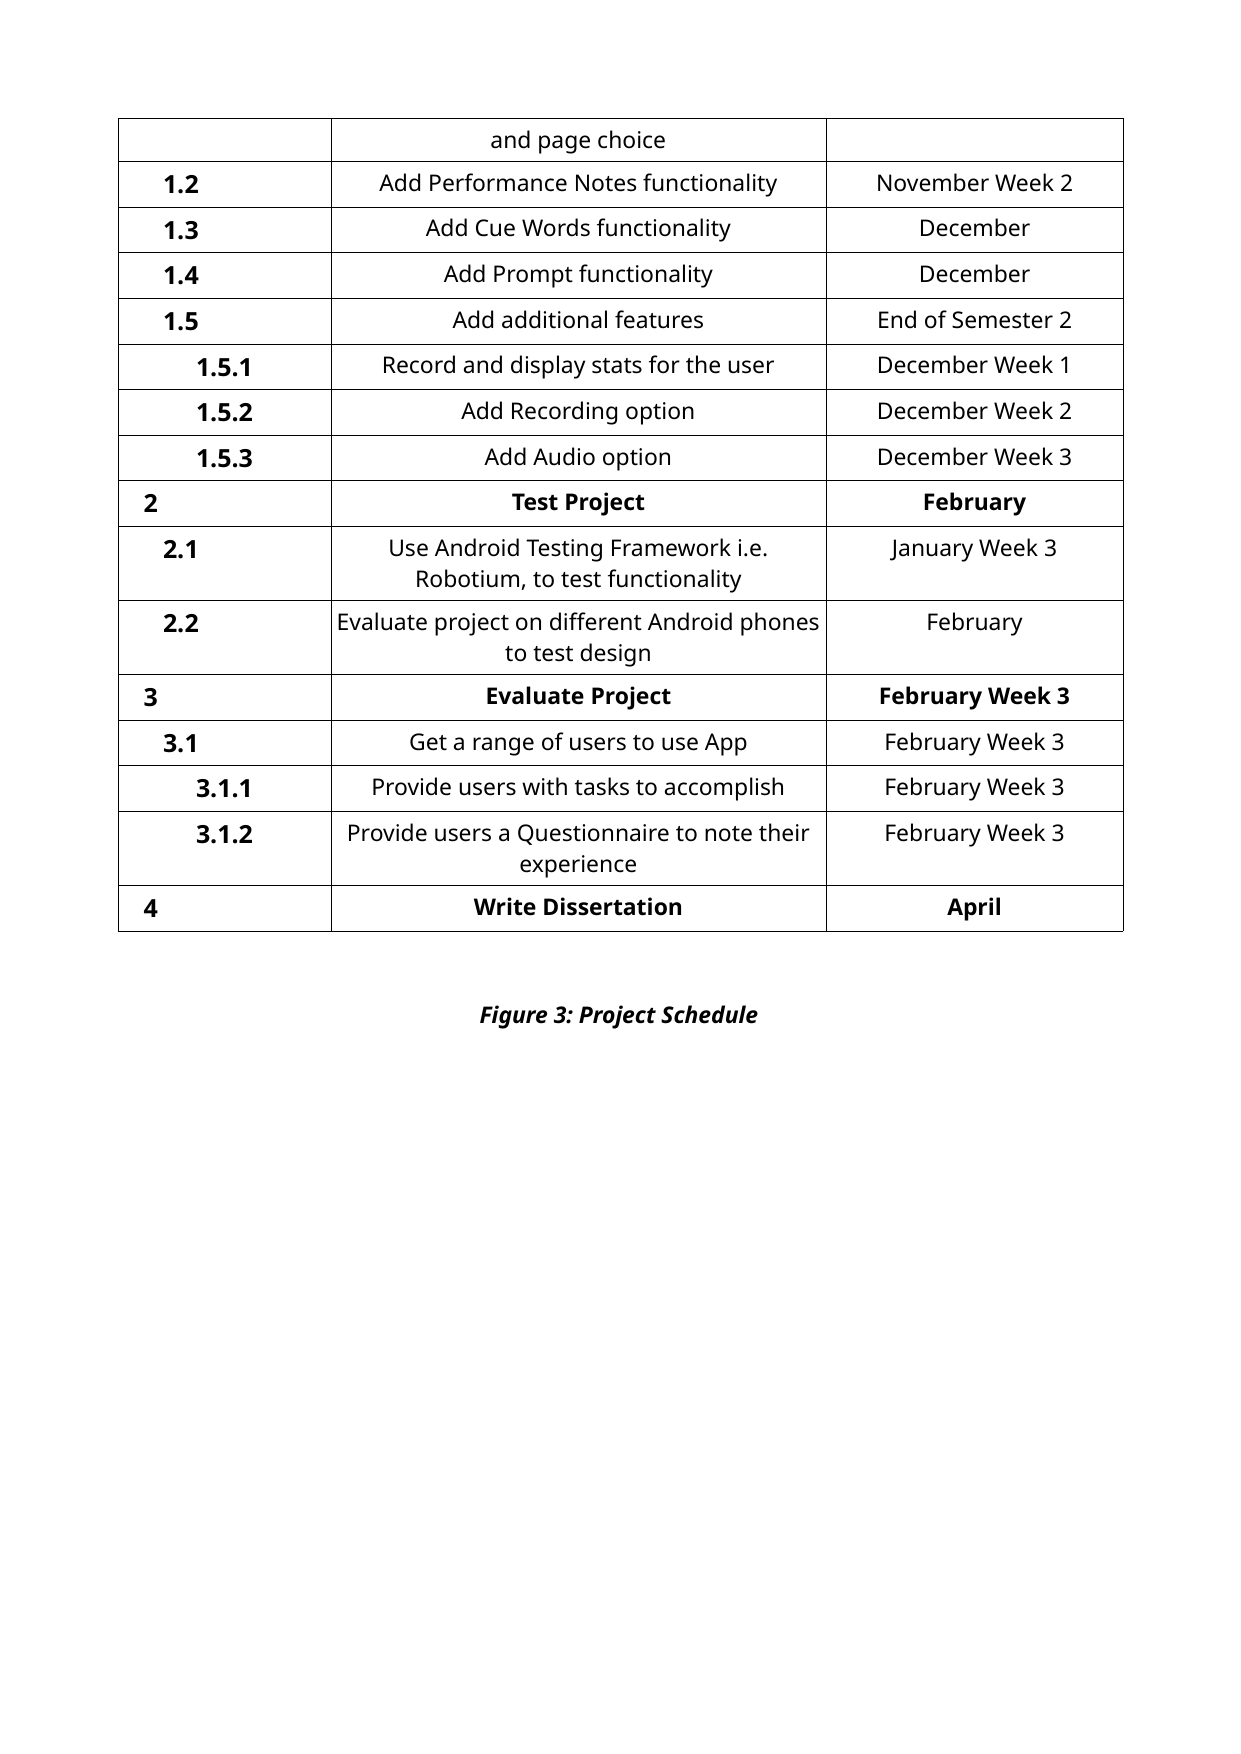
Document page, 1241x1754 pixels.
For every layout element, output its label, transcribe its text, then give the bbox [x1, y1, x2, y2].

table_cell 2.1 [119, 527, 331, 600]
table_cell and page choice [332, 119, 826, 161]
table_cell Add additional features [332, 299, 826, 343]
table_cell December [827, 253, 1123, 298]
text Figure 3: Project Schedule [118, 999, 1122, 1030]
table_cell Provide users with tasks to accomplish [332, 766, 826, 811]
table_cell 1.4 [119, 253, 331, 298]
table_cell February Week 3 [827, 721, 1123, 765]
table_cell 3.1 [119, 721, 331, 765]
table_cell February [827, 481, 1123, 526]
table_cell End of Semester 2 [827, 299, 1123, 343]
table_cell 1.5.2 [119, 390, 331, 435]
table_cell December [827, 208, 1123, 252]
table_cell 1.5.3 [119, 436, 331, 480]
table_cell February Week 3 [827, 812, 1123, 885]
table_cell February [827, 601, 1123, 674]
table_cell Add Recording option [332, 390, 826, 435]
table_cell Get a range of users to use App [332, 721, 826, 765]
table_cell Evaluate project on different Android phones to test design [332, 601, 826, 674]
table_cell Use Android Testing Framework i.e. Robotium, to test functionality [332, 527, 826, 600]
table_cell Add Prompt functionality [332, 253, 826, 298]
table_cell December Week 2 [827, 390, 1123, 435]
table_cell December Week 1 [827, 345, 1123, 389]
table_cell 4 [119, 886, 331, 931]
table_cell [827, 119, 1123, 161]
table_cell [119, 119, 331, 161]
table_cell February Week 3 [827, 675, 1123, 720]
table_cell Provide users a Questionnaire to note their experience [332, 812, 826, 885]
table_cell 2 [119, 481, 331, 526]
table_cell Add Audio option [332, 436, 826, 480]
table_cell January Week 3 [827, 527, 1123, 600]
table_cell 3 [119, 675, 331, 720]
table_cell 1.5 [119, 299, 331, 343]
table_cell April [827, 886, 1123, 931]
table_cell Add Cue Words functionality [332, 208, 826, 252]
table_cell Add Performance Notes functionality [332, 162, 826, 207]
table_cell 1.5.1 [119, 345, 331, 389]
table_cell 3.1.1 [119, 766, 331, 811]
table_cell Write Dissertation [332, 886, 826, 931]
table_cell 2.2 [119, 601, 331, 674]
table_cell Record and display stats for the user [332, 345, 826, 389]
table_cell 1.2 [119, 162, 331, 207]
table_cell February Week 3 [827, 766, 1123, 811]
table_cell November Week 2 [827, 162, 1123, 207]
table_cell Evaluate Project [332, 675, 826, 720]
table_cell December Week 3 [827, 436, 1123, 480]
table_cell 3.1.2 [119, 812, 331, 885]
table_cell 1.3 [119, 208, 331, 252]
table_cell Test Project [332, 481, 826, 526]
